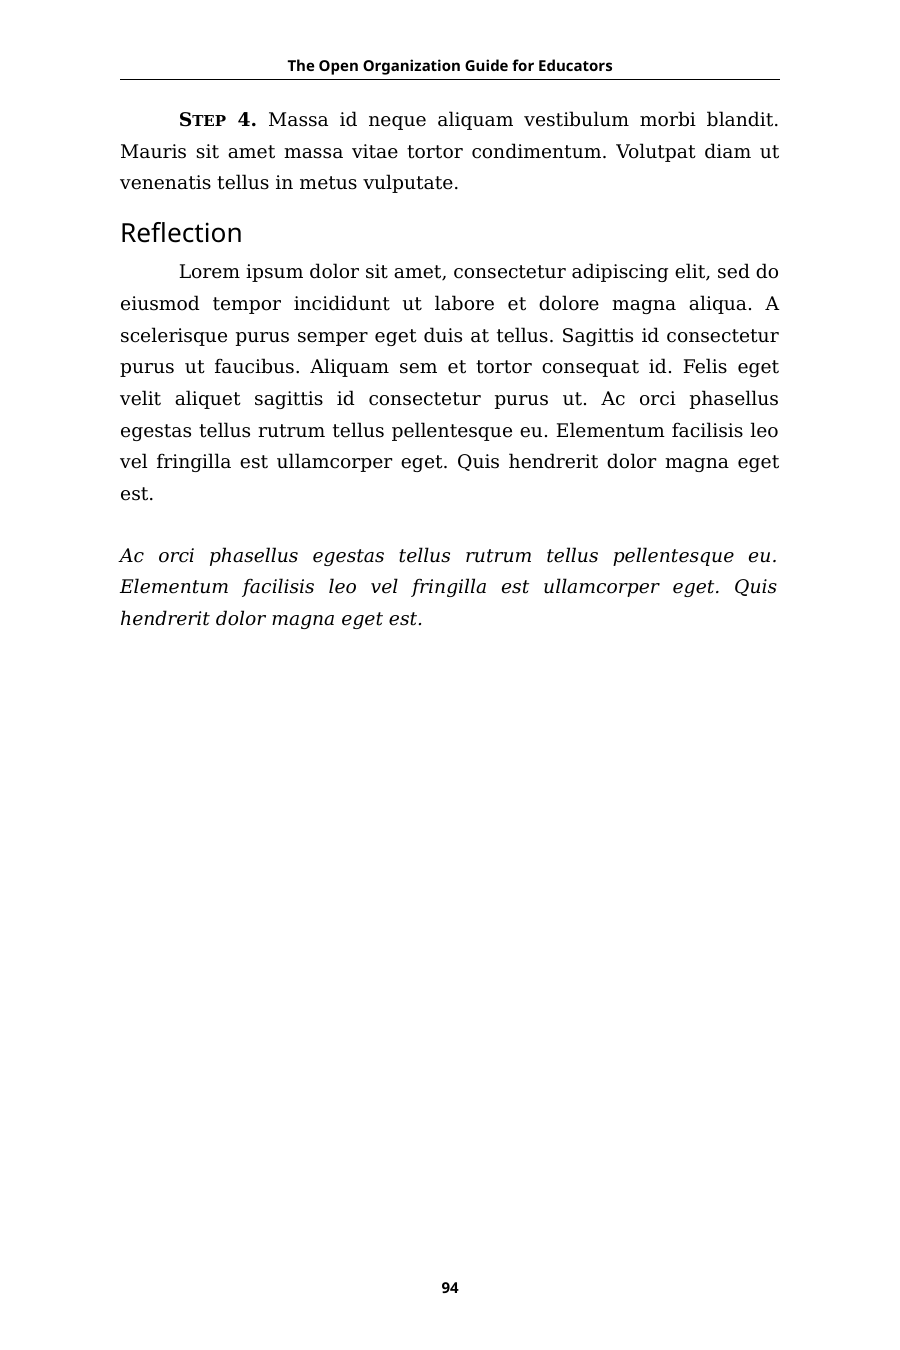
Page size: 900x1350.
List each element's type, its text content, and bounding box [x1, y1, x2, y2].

text Step 4. Massa id neque aliquam vestibulum morbi blandit. Mauris sit amet massa vitae tortor condimentum. Volutpat diam ut venenatis tellus in metus vulputate. [120, 109, 780, 194]
text Lorem ipsum dolor sit amet, consectetur adipiscing elit, sed do eiusmod tempor incididunt ut labore et dolore magna aliqua. A scelerisque purus semper eget duis at tellus. Sagittis id consectetur purus ut faucibus. Aliquam sem et tortor consequat id. Felis eget velit aliquet sagittis id consectetur purus ut. Ac orci phasellus egestas tellus rutrum tellus pellentesque eu. Elementum facilisis leo vel fringilla est ullamcorper eget. Quis hendrerit dolor magna eget est. [120, 261, 780, 505]
text Ac orci phasellus egestas tellus rutrum tellus pellentesque eu. Elementum facilisis leo vel fringilla est ullamcorper eget. Quis hendrerit dolor magna eget est. [120, 545, 780, 630]
subtitle Reflection [120, 218, 780, 249]
